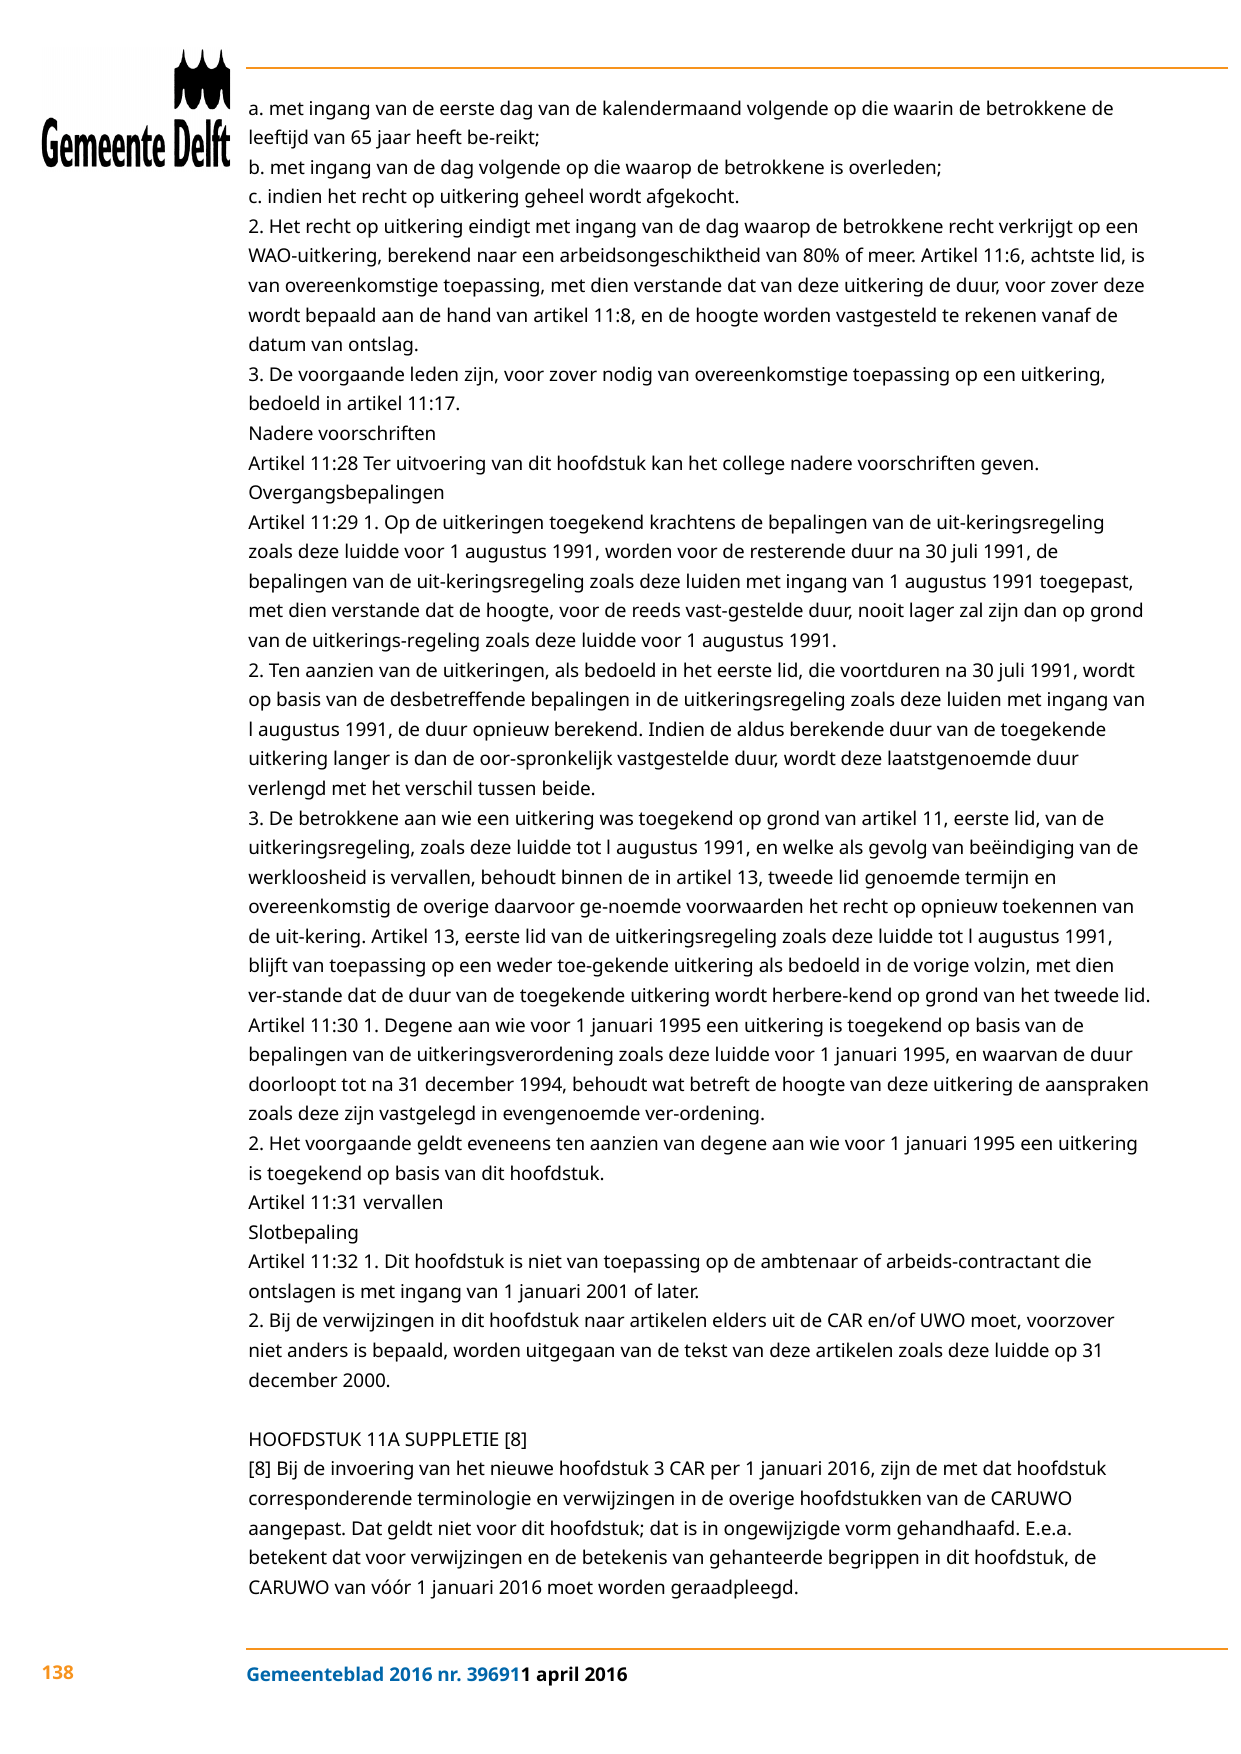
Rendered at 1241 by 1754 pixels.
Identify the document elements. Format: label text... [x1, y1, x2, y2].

text Nadere voorschriften [248, 420, 1152, 446]
text 2. Ten aanzien van de uitkeringen, als bedoeld in het eerste lid, die voortduren na 30 juli 1991, wordt op basis van de desbetreffende bepalingen in de uitkeringsregeling zoals deze luiden met ingang van l augustus 1991, de duur opnieuw berekend. Indien de aldus berekende duur van de toegekende uitkering langer is dan de oor-spronkelijk vastgestelde duur, wordt deze laatstgenoemde duur verlengd met het verschil tussen beide. [248, 657, 1152, 801]
text Artikel 11:32 1. Dit hoofdstuk is niet van toepassing op de ambtenaar of arbeids-contractant die ontslagen is met ingang van 1 januari 2001 of later. [248, 1248, 1152, 1304]
text Overgangsbepalingen [248, 479, 1152, 505]
text [8] Bij de invoering van het nieuwe hoofdstuk 3 CAR per 1 januari 2016, zijn de met dat hoofdstuk corresponderende terminologie en verwijzingen in de overige hoofdstukken van de CARUWO aangepast. Dat geldt niet voor dit hoofdstuk; dat is in ongewijzigde vorm gehandhaafd. E.e.a. betekent dat voor verwijzingen en de betekenis van gehanteerde begrippen in dit hoofdstuk, de CARUWO van vóór 1 januari 2016 moet worden geraadpleegd. [248, 1456, 1152, 1600]
text 3. De betrokkene aan wie een uitkering was toegekend op grond van artikel 11, eerste lid, van de uitkeringsregeling, zoals deze luidde tot l augustus 1991, en welke als gevolg van beëindiging van de werkloosheid is vervallen, behoudt binnen de in artikel 13, tweede lid genoemde termijn en overeenkomstig de overige daarvoor ge-noemde voorwaarden het recht op opnieuw toekennen van de uit-kering. Artikel 13, eerste lid van de uitkeringsregeling zoals deze luidde tot l augustus 1991, blijft van toepassing op een weder toe-gekende uitkering als bedoeld in de vorige volzin, met dien ver-stande dat de duur van de toegekende uitkering wordt herbere-kend op grond van het tweede lid. [248, 805, 1152, 1008]
text Artikel 11:29 1. Op de uitkeringen toegekend krachtens de bepalingen van de uit-keringsregeling zoals deze luidde voor 1 augustus 1991, worden voor de resterende duur na 30 juli 1991, de bepalingen van de uit-keringsregeling zoals deze luiden met ingang van 1 augustus 1991 toegepast, met dien verstande dat de hoogte, voor de reeds vast-gestelde duur, nooit lager zal zijn dan op grond van de uitkerings-regeling zoals deze luidde voor 1 augustus 1991. [248, 509, 1152, 653]
text Artikel 11:30 1. Degene aan wie voor 1 januari 1995 een uitkering is toegekend op basis van de bepalingen van de uitkeringsverordening zoals deze luidde voor 1 januari 1995, en waarvan de duur doorloopt tot na 31 december 1994, behoudt wat betreft de hoogte van deze uitkering de aanspraken zoals deze zijn vastgelegd in evengenoemde ver-ordening. [248, 1012, 1152, 1126]
text b. met ingang van de dag volgende op die waarop de betrokkene is overleden; [248, 154, 1152, 180]
text a. met ingang van de eerste dag van de kalendermaand volgende op die waarin de betrokkene de leeftijd van 65 jaar heeft be-reikt; [248, 95, 1152, 150]
picture [41, 47, 231, 172]
text Slotbepaling [248, 1219, 1152, 1245]
text Artikel 11:31 vervallen [248, 1189, 1152, 1215]
text HOOFDSTUK 11A SUPPLETIE [8] [248, 1426, 1152, 1452]
text Artikel 11:28 Ter uitvoering van dit hoofdstuk kan het college nadere voorschriften geven. [248, 450, 1152, 476]
text 2. Bij de verwijzingen in dit hoofdstuk naar artikelen elders uit de CAR en/of UWO moet, voorzover niet anders is bepaald, worden uitgegaan van de tekst van deze artikelen zoals deze luidde op 31 december 2000. [248, 1308, 1152, 1393]
text c. indien het recht op uitkering geheel wordt afgekocht. [248, 183, 1152, 209]
text 3. De voorgaande leden zijn, voor zover nodig van overeenkomstige toepassing op een uitkering, bedoeld in artikel 11:17. [248, 361, 1152, 416]
text 2. Het recht op uitkering eindigt met ingang van de dag waarop de betrokkene recht verkrijgt op een WAO-uitkering, berekend naar een arbeidsongeschiktheid van 80% of meer. Artikel 11:6, achtste lid, is van overeenkomstige toepassing, met dien verstande dat van deze uitkering de duur, voor zover deze wordt bepaald aan de hand van artikel 11:8, en de hoogte worden vastgesteld te rekenen vanaf de datum van ontslag. [248, 213, 1152, 357]
text 2. Het voorgaande geldt eveneens ten aanzien van degene aan wie voor 1 januari 1995 een uitkering is toegekend op basis van dit hoofdstuk. [248, 1130, 1152, 1186]
